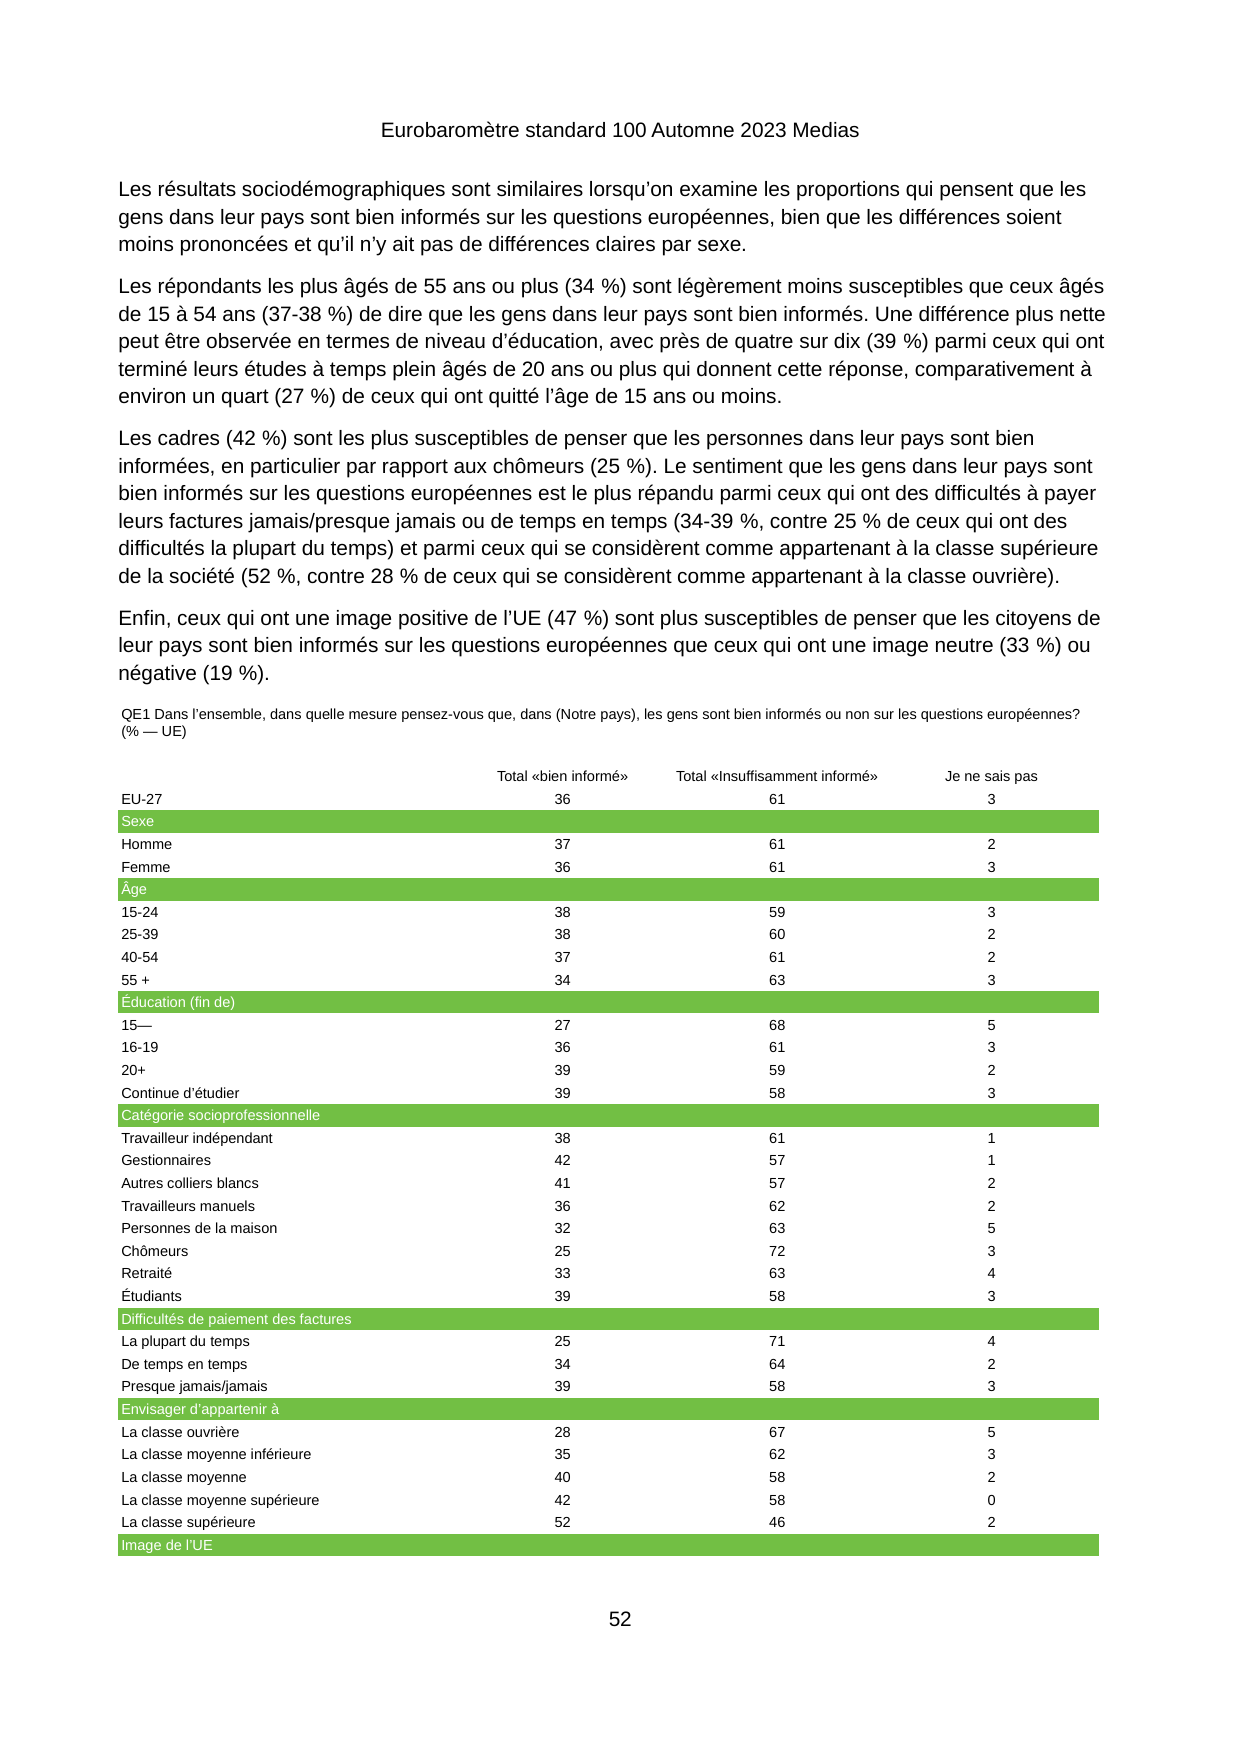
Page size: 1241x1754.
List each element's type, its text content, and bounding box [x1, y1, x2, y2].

table_cell 2 [884, 833, 1099, 855]
table_cell Personnes de la maison [118, 1217, 455, 1239]
table_cell 2 [884, 946, 1099, 968]
table_cell 0 [884, 1488, 1099, 1511]
table_cell 46 [670, 1511, 884, 1533]
table_cell [455, 1534, 670, 1556]
table_cell La classe supérieure [118, 1511, 455, 1533]
table_cell 58 [670, 1466, 884, 1488]
table_cell 15— [118, 1014, 455, 1036]
table_cell [455, 1104, 670, 1127]
table_cell 2 [884, 1194, 1099, 1217]
table_cell [884, 878, 1099, 901]
table_cell 52 [455, 1511, 670, 1533]
table_cell Âge [118, 878, 455, 901]
table_cell 63 [670, 1217, 884, 1239]
table_cell [455, 1308, 670, 1330]
table_cell [670, 810, 884, 833]
table_cell 71 [670, 1330, 884, 1353]
table_cell [455, 991, 670, 1013]
table_cell 63 [670, 968, 884, 991]
table_cell 39 [455, 1285, 670, 1307]
table_cell [884, 742, 1099, 765]
table_cell 5 [884, 1217, 1099, 1239]
table_cell 63 [670, 1262, 884, 1285]
table_cell 59 [670, 901, 884, 923]
table_cell Total «bien informé» [455, 765, 670, 787]
table_cell 58 [670, 1488, 884, 1511]
table_cell Chômeurs [118, 1240, 455, 1262]
table_cell 39 [455, 1375, 670, 1398]
table_cell La plupart du temps [118, 1330, 455, 1353]
table_cell [670, 742, 884, 765]
table_cell 3 [884, 855, 1099, 878]
table_cell 4 [884, 1262, 1099, 1285]
table_cell [670, 1534, 884, 1556]
table_cell 38 [455, 923, 670, 946]
table_cell 25 [455, 1330, 670, 1353]
table_cell 3 [884, 1081, 1099, 1104]
table_cell 25 [455, 1240, 670, 1262]
table_cell 2 [884, 1172, 1099, 1194]
table_cell 27 [455, 1014, 670, 1036]
table_cell 58 [670, 1081, 884, 1104]
table_cell 36 [455, 788, 670, 810]
table_cell 3 [884, 1036, 1099, 1059]
table_cell Étudiants [118, 1285, 455, 1307]
table_cell [884, 1534, 1099, 1556]
table_cell 2 [884, 923, 1099, 946]
table_cell 60 [670, 923, 884, 946]
table_cell 3 [884, 1240, 1099, 1262]
table_cell 2 [884, 1511, 1099, 1533]
table_cell 42 [455, 1149, 670, 1172]
table_cell 3 [884, 1285, 1099, 1307]
table_cell 36 [455, 855, 670, 878]
table_cell 67 [670, 1420, 884, 1443]
table_cell [884, 1104, 1099, 1127]
table_cell La classe moyenne [118, 1466, 455, 1488]
table_cell 72 [670, 1240, 884, 1262]
table_cell 38 [455, 1127, 670, 1149]
table_cell 5 [884, 1420, 1099, 1443]
table_cell Difficultés de paiement des factures [118, 1308, 455, 1330]
table_cell 40-54 [118, 946, 455, 968]
table_cell 1 [884, 1149, 1099, 1172]
table_cell 37 [455, 833, 670, 855]
table_cell [118, 765, 455, 787]
table_cell 55 + [118, 968, 455, 991]
table_cell 35 [455, 1443, 670, 1466]
table_cell 61 [670, 855, 884, 878]
table_cell 57 [670, 1149, 884, 1172]
table_cell [884, 991, 1099, 1013]
table_cell EU-27 [118, 788, 455, 810]
table_cell 42 [455, 1488, 670, 1511]
table_cell [884, 1308, 1099, 1330]
table_cell 61 [670, 1036, 884, 1059]
table_cell 36 [455, 1036, 670, 1059]
table_cell [670, 878, 884, 901]
table_cell Total «Insuffisamment informé» [670, 765, 884, 787]
table_cell 58 [670, 1375, 884, 1398]
table_cell Presque jamais/jamais [118, 1375, 455, 1398]
table_cell 40 [455, 1466, 670, 1488]
table_cell [670, 991, 884, 1013]
table_cell 20+ [118, 1059, 455, 1081]
table_cell 61 [670, 1127, 884, 1149]
table_cell 33 [455, 1262, 670, 1285]
table_cell 61 [670, 788, 884, 810]
table_cell La classe moyenne supérieure [118, 1488, 455, 1511]
table_cell [455, 878, 670, 901]
table_cell 3 [884, 901, 1099, 923]
table_cell 59 [670, 1059, 884, 1081]
table_cell Homme [118, 833, 455, 855]
table_cell Image de l’UE [118, 1534, 455, 1556]
table_cell 68 [670, 1014, 884, 1036]
table_cell Autres colliers blancs [118, 1172, 455, 1194]
table_cell 41 [455, 1172, 670, 1194]
table_cell 3 [884, 1443, 1099, 1466]
table_cell La classe moyenne inférieure [118, 1443, 455, 1466]
table_cell [884, 1398, 1099, 1420]
table_cell [118, 742, 455, 765]
table_cell [455, 1398, 670, 1420]
table_cell Je ne sais pas [884, 765, 1099, 787]
table_cell 62 [670, 1194, 884, 1217]
table_cell [670, 1398, 884, 1420]
table_cell Éducation (fin de) [118, 991, 455, 1013]
table_cell 4 [884, 1330, 1099, 1353]
table_cell Continue d’étudier [118, 1081, 455, 1104]
table_cell 36 [455, 1194, 670, 1217]
table_cell [455, 742, 670, 765]
table_cell Catégorie socioprofessionnelle [118, 1104, 455, 1127]
table_cell 64 [670, 1353, 884, 1375]
table_cell Femme [118, 855, 455, 878]
table_cell 39 [455, 1081, 670, 1104]
table_cell 61 [670, 946, 884, 968]
table_cell 15-24 [118, 901, 455, 923]
text Les cadres (42 %) sont les plus susceptibles de penser que les personnes dans leur pays sont bien informées, en particulier par rapport aux chômeurs (25 %). Le sentiment que les gens dans leur pays sont bien informés sur les questions européennes est le plus répandu parmi ceux qui ont des difficultés à payer leurs factures jamais/presque jamais ou de temps en temps (34-39 %, contre 25 % de ceux qui ont des difficultés la plupart du temps) et parmi ceux qui se considèrent comme appartenant à la classe supérieure de la société (52 %, contre 28 % de ceux qui se considèrent comme appartenant à la classe ouvrière). [118, 426, 1122, 588]
table_cell 3 [884, 968, 1099, 991]
table_cell Travailleur indépendant [118, 1127, 455, 1149]
text Les répondants les plus âgés de 55 ans ou plus (34 %) sont légèrement moins susceptibles que ceux âgés de 15 à 54 ans (37-38 %) de dire que les gens dans leur pays sont bien informés. Une différence plus nette peut être observée en termes de niveau d’éducation, avec près de quatre sur dix (39 %) parmi ceux qui ont terminé leurs études à temps plein âgés de 20 ans ou plus qui donnent cette réponse, comparativement à environ un quart (27 %) de ceux qui ont quitté l’âge de 15 ans ou moins. [118, 274, 1122, 408]
table_cell 34 [455, 968, 670, 991]
table_cell 25-39 [118, 923, 455, 946]
table_cell 2 [884, 1466, 1099, 1488]
table_cell 5 [884, 1014, 1099, 1036]
table_cell 58 [670, 1285, 884, 1307]
table_cell [670, 1308, 884, 1330]
text Les résultats sociodémographiques sont similaires lorsqu’on examine les proportions qui pensent que les gens dans leur pays sont bien informés sur les questions européennes, bien que les différences soient moins prononcées et qu’il n’y ait pas de différences claires par sexe. [118, 177, 1122, 256]
table_cell 16-19 [118, 1036, 455, 1059]
table_cell 61 [670, 833, 884, 855]
table_cell 2 [884, 1059, 1099, 1081]
table_cell 3 [884, 1375, 1099, 1398]
table_cell Travailleurs manuels [118, 1194, 455, 1217]
table_cell 1 [884, 1127, 1099, 1149]
table_cell Envisager d’appartenir à [118, 1398, 455, 1420]
text Enfin, ceux qui ont une image positive de l’UE (47 %) sont plus susceptibles de penser que les citoyens de leur pays sont bien informés sur les questions européennes que ceux qui ont une image neutre (33 %) ou négative (19 %). [118, 606, 1122, 685]
table_cell Sexe [118, 810, 455, 833]
table_cell 28 [455, 1420, 670, 1443]
table_cell 38 [455, 901, 670, 923]
table_cell [455, 810, 670, 833]
table_cell [884, 810, 1099, 833]
table_cell 37 [455, 946, 670, 968]
table_cell 39 [455, 1059, 670, 1081]
table_header QE1 Dans l’ensemble, dans quelle mesure pensez-vous que, dans (Notre pays), les gens sont bien informés ou non sur les questions européennes? (% — UE) [118, 703, 1099, 742]
table_cell [670, 1104, 884, 1127]
table_cell 62 [670, 1443, 884, 1466]
table_cell 32 [455, 1217, 670, 1239]
table_cell De temps en temps [118, 1353, 455, 1375]
table_cell 34 [455, 1353, 670, 1375]
table_cell 57 [670, 1172, 884, 1194]
table_cell Retraité [118, 1262, 455, 1285]
table_cell Gestionnaires [118, 1149, 455, 1172]
table_cell La classe ouvrière [118, 1420, 455, 1443]
table_cell 2 [884, 1353, 1099, 1375]
table_cell 3 [884, 788, 1099, 810]
